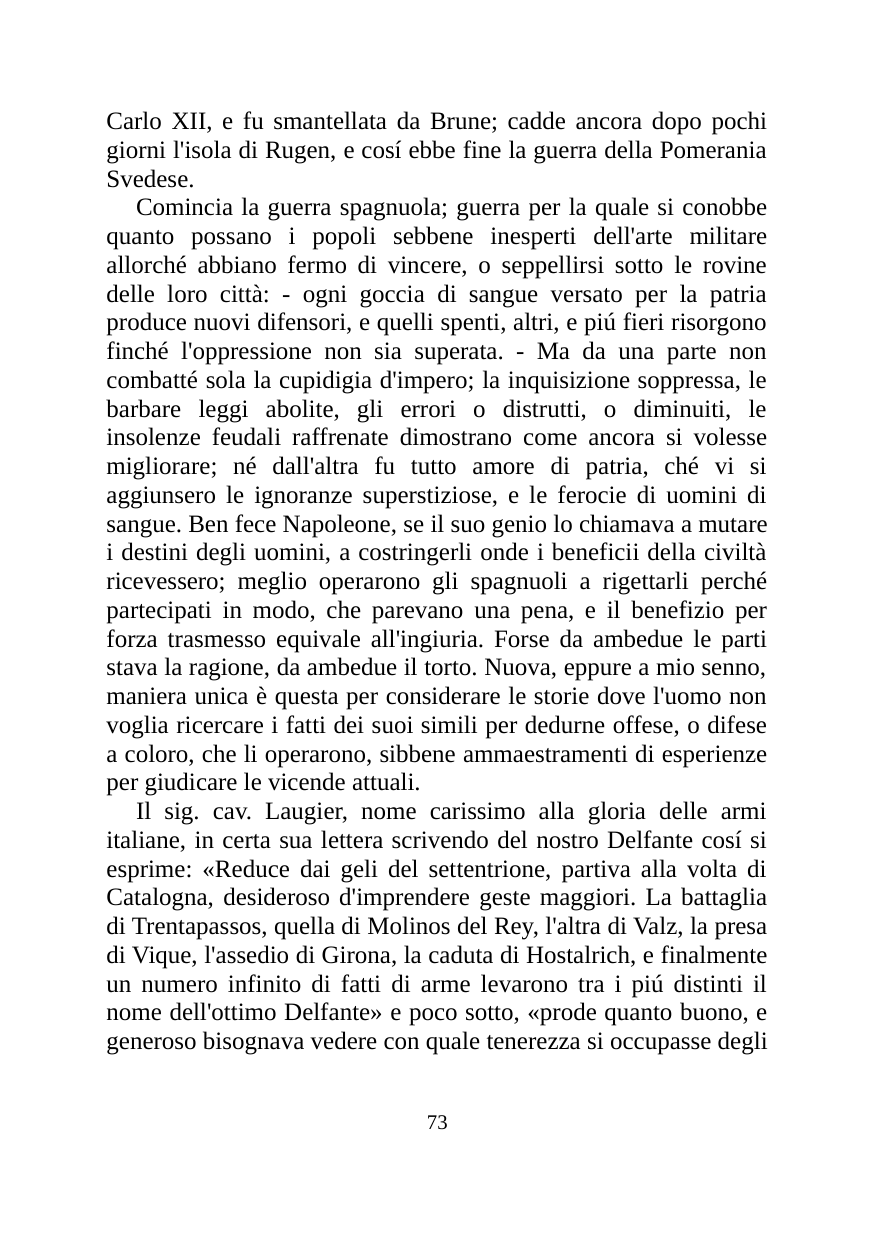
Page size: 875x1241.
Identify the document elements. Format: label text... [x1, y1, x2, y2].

text Comincia la guerra spagnuola; guerra per la quale si conobbe quanto possano i popoli sebbene inesperti dell'arte militare allorché abbiano fermo di vincere, o seppellirsi sotto le rovine delle loro città: - ogni goccia di sangue versato per la patria produce nuovi difensori, e quelli spenti, altri, e piú fieri risorgono finché l'oppressione non sia superata. - Ma da una parte non combatté sola la cupidigia d'impero; la inquisizione soppressa, le barbare leggi abolite, gli errori o distrutti, o diminuiti, le insolenze feudali raffrenate dimostrano come ancora si volesse migliorare; né dall'altra fu tutto amore di patria, ché vi si aggiunsero le ignoranze superstiziose, e le ferocie di uomini di sangue. Ben fece Napoleone, se il suo genio lo chiamava a mutare i destini degli uomini, a costringerli onde i beneficii della civiltà ricevessero; meglio operarono gli spagnuoli a rigettarli perché partecipati in modo, che parevano una pena, e il benefizio per forza trasmesso equivale all'ingiuria. Forse da ambedue le parti stava la ragione, da ambedue il torto. Nuova, eppure a mio senno, maniera unica è questa per considerare le storie dove l'uomo non voglia ricercare i fatti dei suoi simili per dedurne offese, o difese a coloro, che li operarono, sibbene ammaestramenti di esperienze per giudicare le vicende attuali. [106, 192, 768, 796]
text Carlo XII, e fu smantellata da Brune; cadde ancora dopo pochi giorni l'isola di Rugen, e cosí ebbe fine la guerra della Pomerania Svedese. [106, 106, 768, 192]
text Il sig. cav. Laugier, nome carissimo alla gloria delle armi italiane, in certa sua lettera scrivendo del nostro Delfante cosí si esprime: «Reduce dai geli del settentrione, partiva alla volta di Catalogna, desideroso d'imprendere geste maggiori. La battaglia di Trentapassos, quella di Molinos del Rey, l'altra di Valz, la presa di Vique, l'assedio di Girona, la caduta di Hostalrich, e finalmente un numero infinito di fatti di arme levarono tra i piú distinti il nome dell'ottimo Delfante» e poco sotto, «prode quanto buono, e generoso bisognava vedere con quale tenerezza si occupasse degli [106, 796, 768, 1055]
